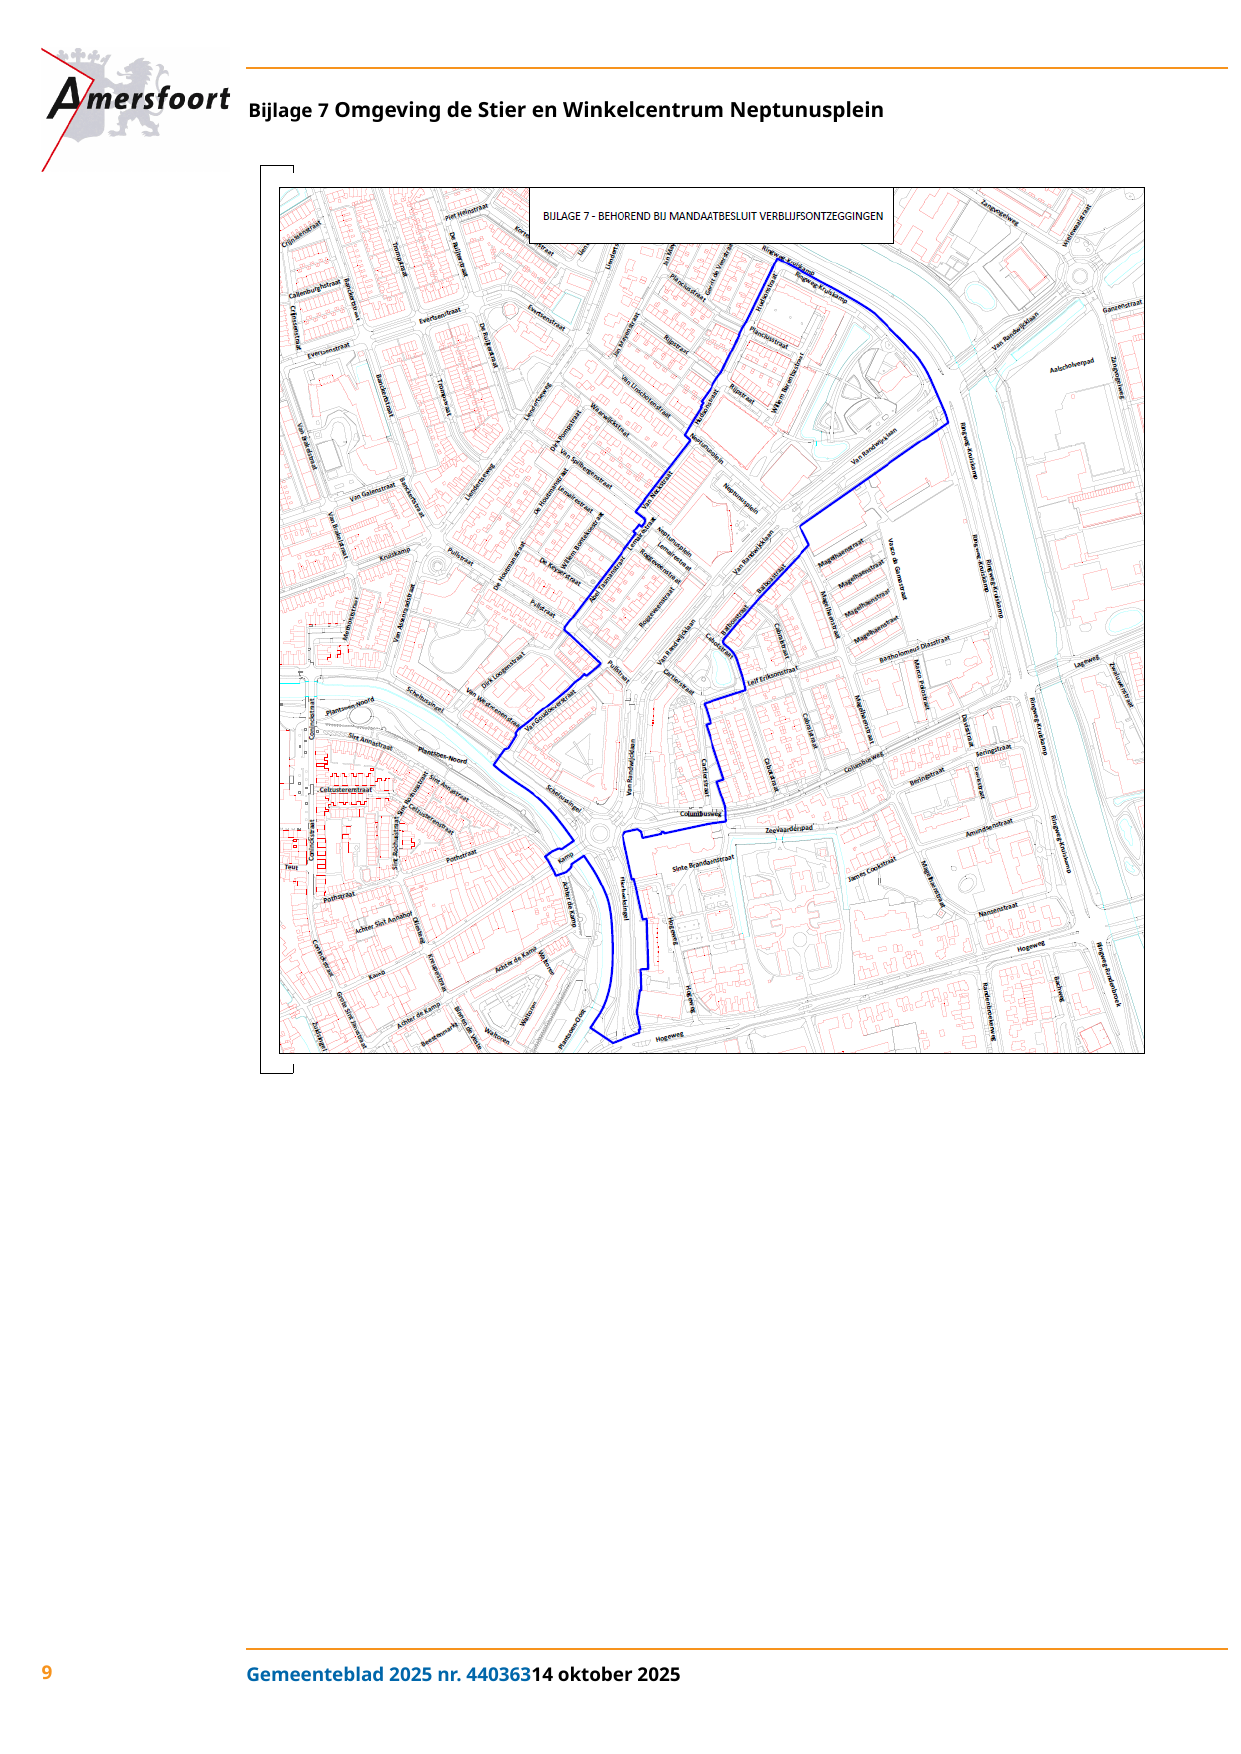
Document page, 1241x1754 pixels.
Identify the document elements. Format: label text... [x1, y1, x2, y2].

text Bijlage 7 Omgeving de Stier en Winkelcentrum Neptunusplein [248, 95, 1152, 123]
picture [268, 173, 1155, 1064]
picture [41, 47, 231, 172]
